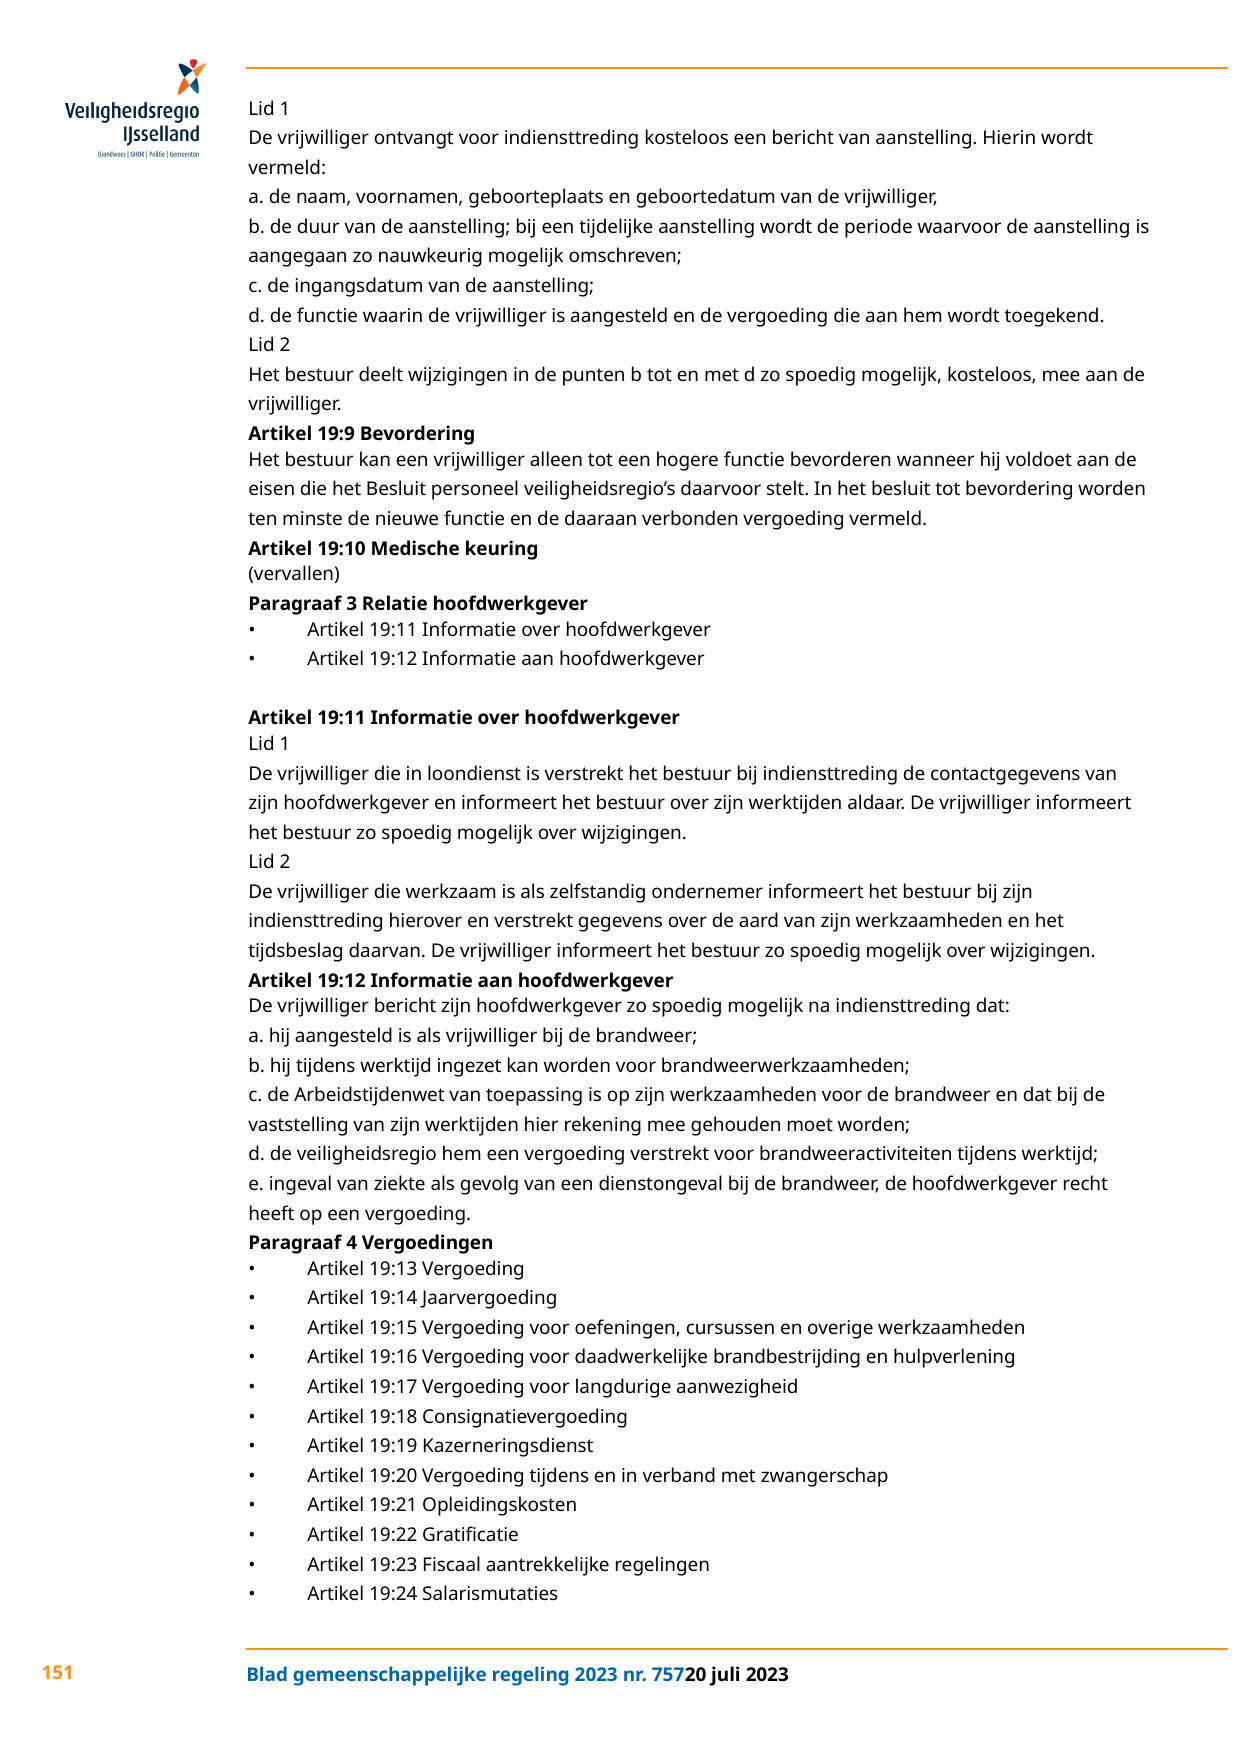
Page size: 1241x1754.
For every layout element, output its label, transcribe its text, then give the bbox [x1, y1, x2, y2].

text Het bestuur deelt wijzigingen in de punten b tot en met d zo spoedig mogelijk, kosteloos, mee aan de vrijwilliger. [248, 361, 1152, 416]
list Artikel 19:15 Vergoeding voor oefeningen, cursussen en overige werkzaamheden [248, 1314, 1152, 1340]
text a. hij aangesteld is als vrijwilliger bij de brandweer; [248, 1022, 1152, 1048]
text Artikel 19:10 Medische keuring [248, 535, 1152, 560]
text Artikel 19:11 Informatie over hoofdwerkgever [248, 704, 1152, 730]
text Lid 1 [248, 730, 1152, 756]
list Artikel 19:12 Informatie aan hoofdwerkgever [248, 645, 1152, 671]
list Artikel 19:19 Kazerneringsdienst [248, 1432, 1152, 1458]
text a. de naam, voornamen, geboorteplaats en geboortedatum van de vrijwilliger, [248, 183, 1152, 209]
text Het bestuur kan een vrijwilliger alleen tot een hogere functie bevorderen wanneer hij voldoet aan de eisen die het Besluit personeel veiligheidsregio’s daarvoor stelt. In het besluit tot bevordering worden ten minste de nieuwe functie en de daaraan verbonden vergoeding vermeld. [248, 446, 1152, 531]
text c. de Arbeidstijdenwet van toepassing is op zijn werkzaamheden voor de brandweer en dat bij de vaststelling van zijn werktijden hier rekening mee gehouden moet worden; [248, 1081, 1152, 1137]
text Artikel 19:12 Informatie aan hoofdwerkgever [248, 967, 1152, 993]
text (vervallen) [248, 560, 1152, 586]
text d. de functie waarin de vrijwilliger is aangesteld en de vergoeding die aan hem wordt toegekend. [248, 302, 1152, 328]
text Lid 1 [248, 95, 1152, 121]
list Artikel 19:14 Jaarvergoeding [248, 1284, 1152, 1310]
list Artikel 19:11 Informatie over hoofdwerkgever [248, 616, 1152, 641]
text Paragraaf 4 Vergoedingen [248, 1229, 1152, 1255]
picture [41, 47, 231, 172]
text Lid 2 [248, 848, 1152, 874]
text Paragraaf 3 Relatie hoofdwerkgever [248, 590, 1152, 616]
list Artikel 19:20 Vergoeding tijdens en in verband met zwangerschap [248, 1462, 1152, 1488]
text e. ingeval van ziekte als gevolg van een dienstongeval bij de brandweer, de hoofdwerkgever recht heeft op een vergoeding. [248, 1170, 1152, 1225]
list Artikel 19:17 Vergoeding voor langdurige aanwezigheid [248, 1373, 1152, 1399]
text De vrijwilliger die in loondienst is verstrekt het bestuur bij indiensttreding de contactgegevens van zijn hoofdwerkgever en informeert het bestuur over zijn werktijden aldaar. De vrijwilliger informeert het bestuur zo spoedig mogelijk over wijzigingen. [248, 760, 1152, 845]
text De vrijwilliger die werkzaam is als zelfstandig ondernemer informeert het bestuur bij zijn indiensttreding hierover en verstrekt gegevens over de aard van zijn werkzaamheden en het tijdsbeslag daarvan. De vrijwilliger informeert het bestuur zo spoedig mogelijk over wijzigingen. [248, 878, 1152, 963]
list Artikel 19:24 Salarismutaties [248, 1580, 1152, 1606]
text b. hij tijdens werktijd ingezet kan worden voor brandweerwerkzaamheden; [248, 1052, 1152, 1077]
text b. de duur van de aanstelling; bij een tijdelijke aanstelling wordt de periode waarvoor de aanstelling is aangegaan zo nauwkeurig mogelijk omschreven; [248, 213, 1152, 268]
text De vrijwilliger bericht zijn hoofdwerkgever zo spoedig mogelijk na indiensttreding dat: [248, 993, 1152, 1018]
list Artikel 19:13 Vergoeding [248, 1255, 1152, 1281]
text Lid 2 [248, 331, 1152, 357]
text Artikel 19:9 Bevordering [248, 420, 1152, 446]
text d. de veiligheidsregio hem een vergoeding verstrekt voor brandweeractiviteiten tijdens werktijd; [248, 1141, 1152, 1166]
text De vrijwilliger ontvangt voor indiensttreding kosteloos een bericht van aanstelling. Hierin wordt vermeld: [248, 124, 1152, 180]
list Artikel 19:21 Opleidingskosten [248, 1492, 1152, 1517]
list Artikel 19:18 Consignatievergoeding [248, 1403, 1152, 1429]
list Artikel 19:23 Fiscaal aantrekkelijke regelingen [248, 1551, 1152, 1577]
list Artikel 19:22 Gratificatie [248, 1521, 1152, 1547]
text c. de ingangsdatum van de aanstelling; [248, 272, 1152, 298]
list Artikel 19:16 Vergoeding voor daadwerkelijke brandbestrijding en hulpverlening [248, 1344, 1152, 1369]
